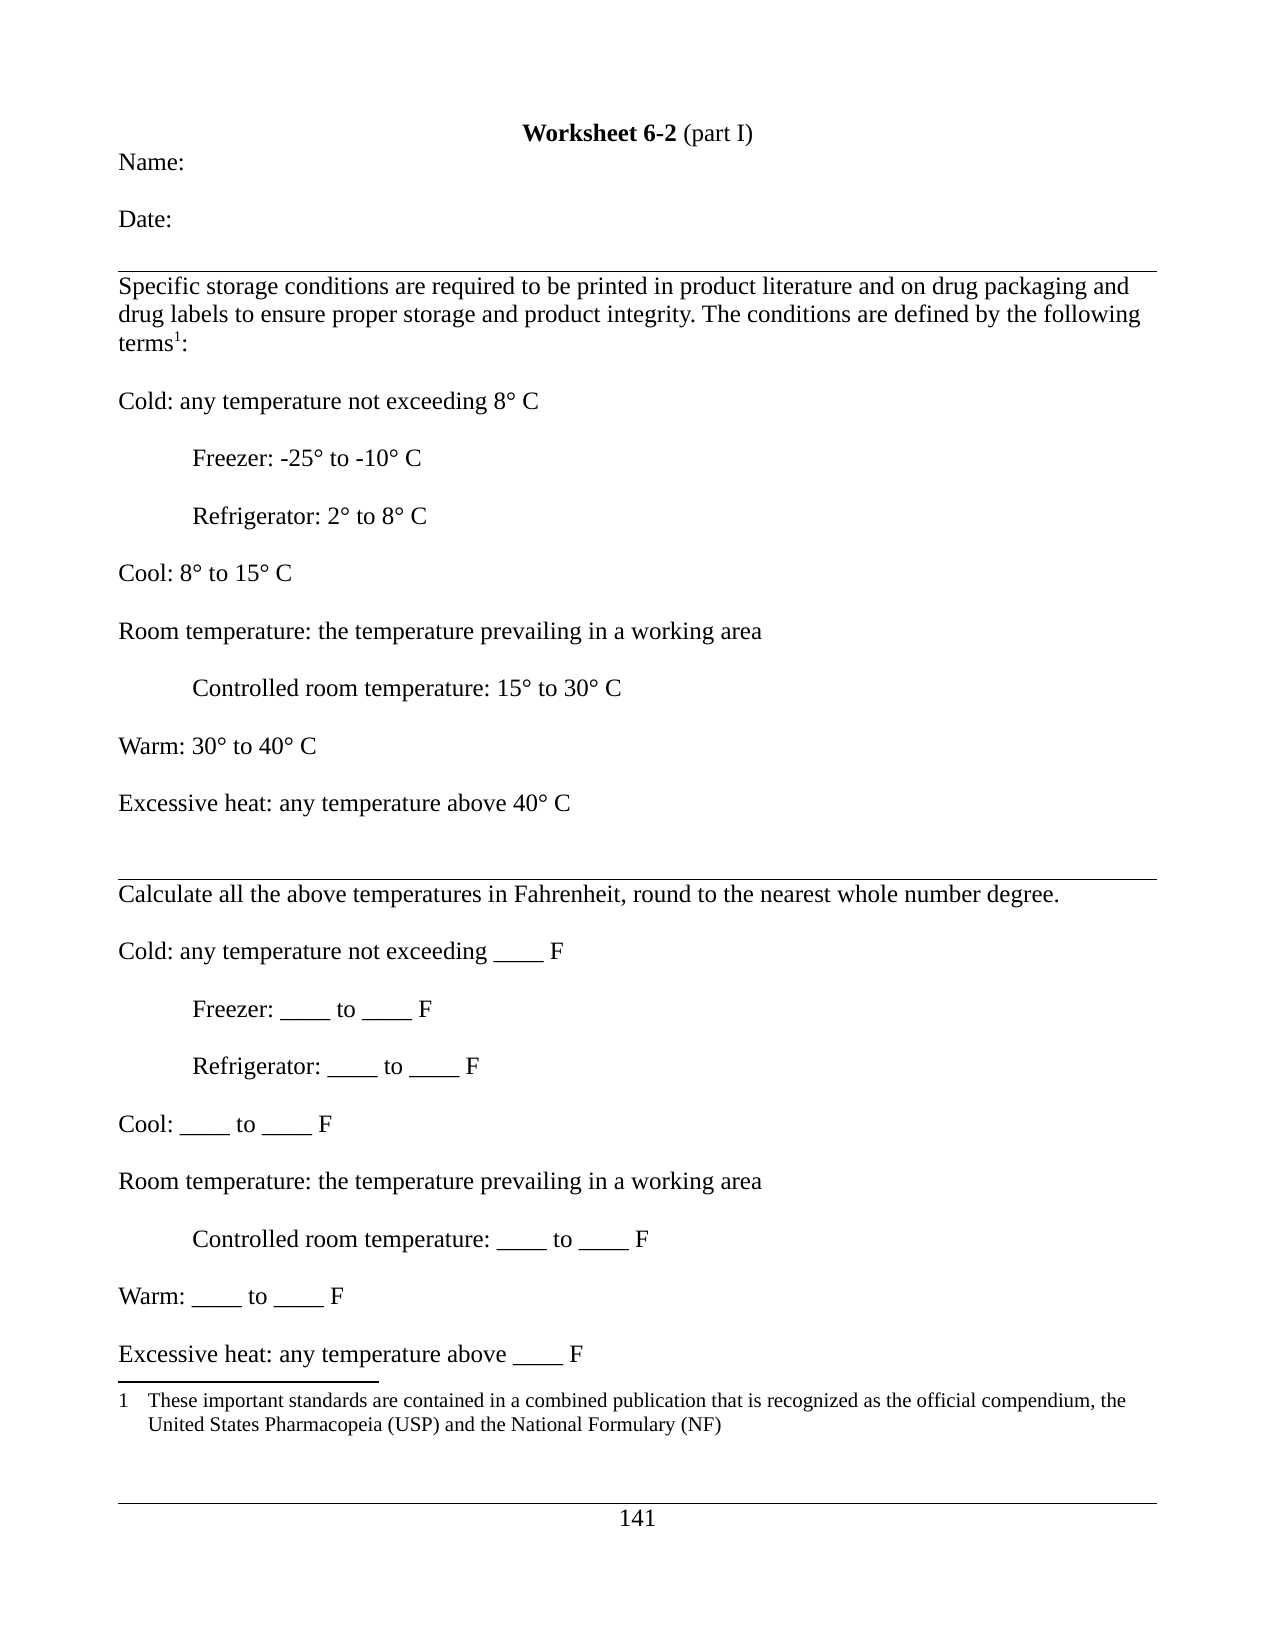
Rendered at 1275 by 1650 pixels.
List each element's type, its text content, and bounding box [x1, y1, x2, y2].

text Worksheet 6-2 (part I) [118, 118, 1157, 147]
text Controlled room temperature: ____ to ____ F [192, 1224, 1157, 1252]
text Calculate all the above temperatures in Fahrenheit, round to the nearest whole number degree. [118, 880, 1157, 907]
text Name: [118, 147, 1157, 176]
text These important standards are contained in a combined publication that is recognized as the official compendium, the United States Pharmacopeia (USP) and the National Formulary (NF) [118, 1388, 1157, 1436]
text Room temperature: the temperature prevailing in a working area [118, 1166, 1157, 1195]
text Date: [118, 204, 1157, 233]
text Refrigerator: 2° to 8° C [192, 501, 1157, 529]
text Cold: any temperature not exceeding 8° C [118, 386, 1157, 414]
text Cool: 8° to 15° C [118, 558, 1157, 587]
text Cool: ____ to ____ F [118, 1109, 1157, 1137]
text Room temperature: the temperature prevailing in a working area [118, 616, 1157, 644]
text Excessive heat: any temperature above ____ F [118, 1339, 1157, 1367]
text Freezer: -25° to -10° C [192, 443, 1157, 472]
text Excessive heat: any temperature above 40° C [118, 788, 1157, 817]
text Specific storage conditions are required to be printed in product literature and on drug packaging and drug labels to ensure proper storage and product integrity. The conditions are defined by the following terms: [118, 272, 1157, 357]
text Warm: ____ to ____ F [118, 1281, 1157, 1310]
text Freezer: ____ to ____ F [192, 994, 1157, 1022]
text Warm: 30° to 40° C [118, 731, 1157, 759]
text Refrigerator: ____ to ____ F [192, 1051, 1157, 1080]
text Cold: any temperature not exceeding ____ F [118, 936, 1157, 965]
text Controlled room temperature: 15° to 30° C [192, 673, 1157, 702]
